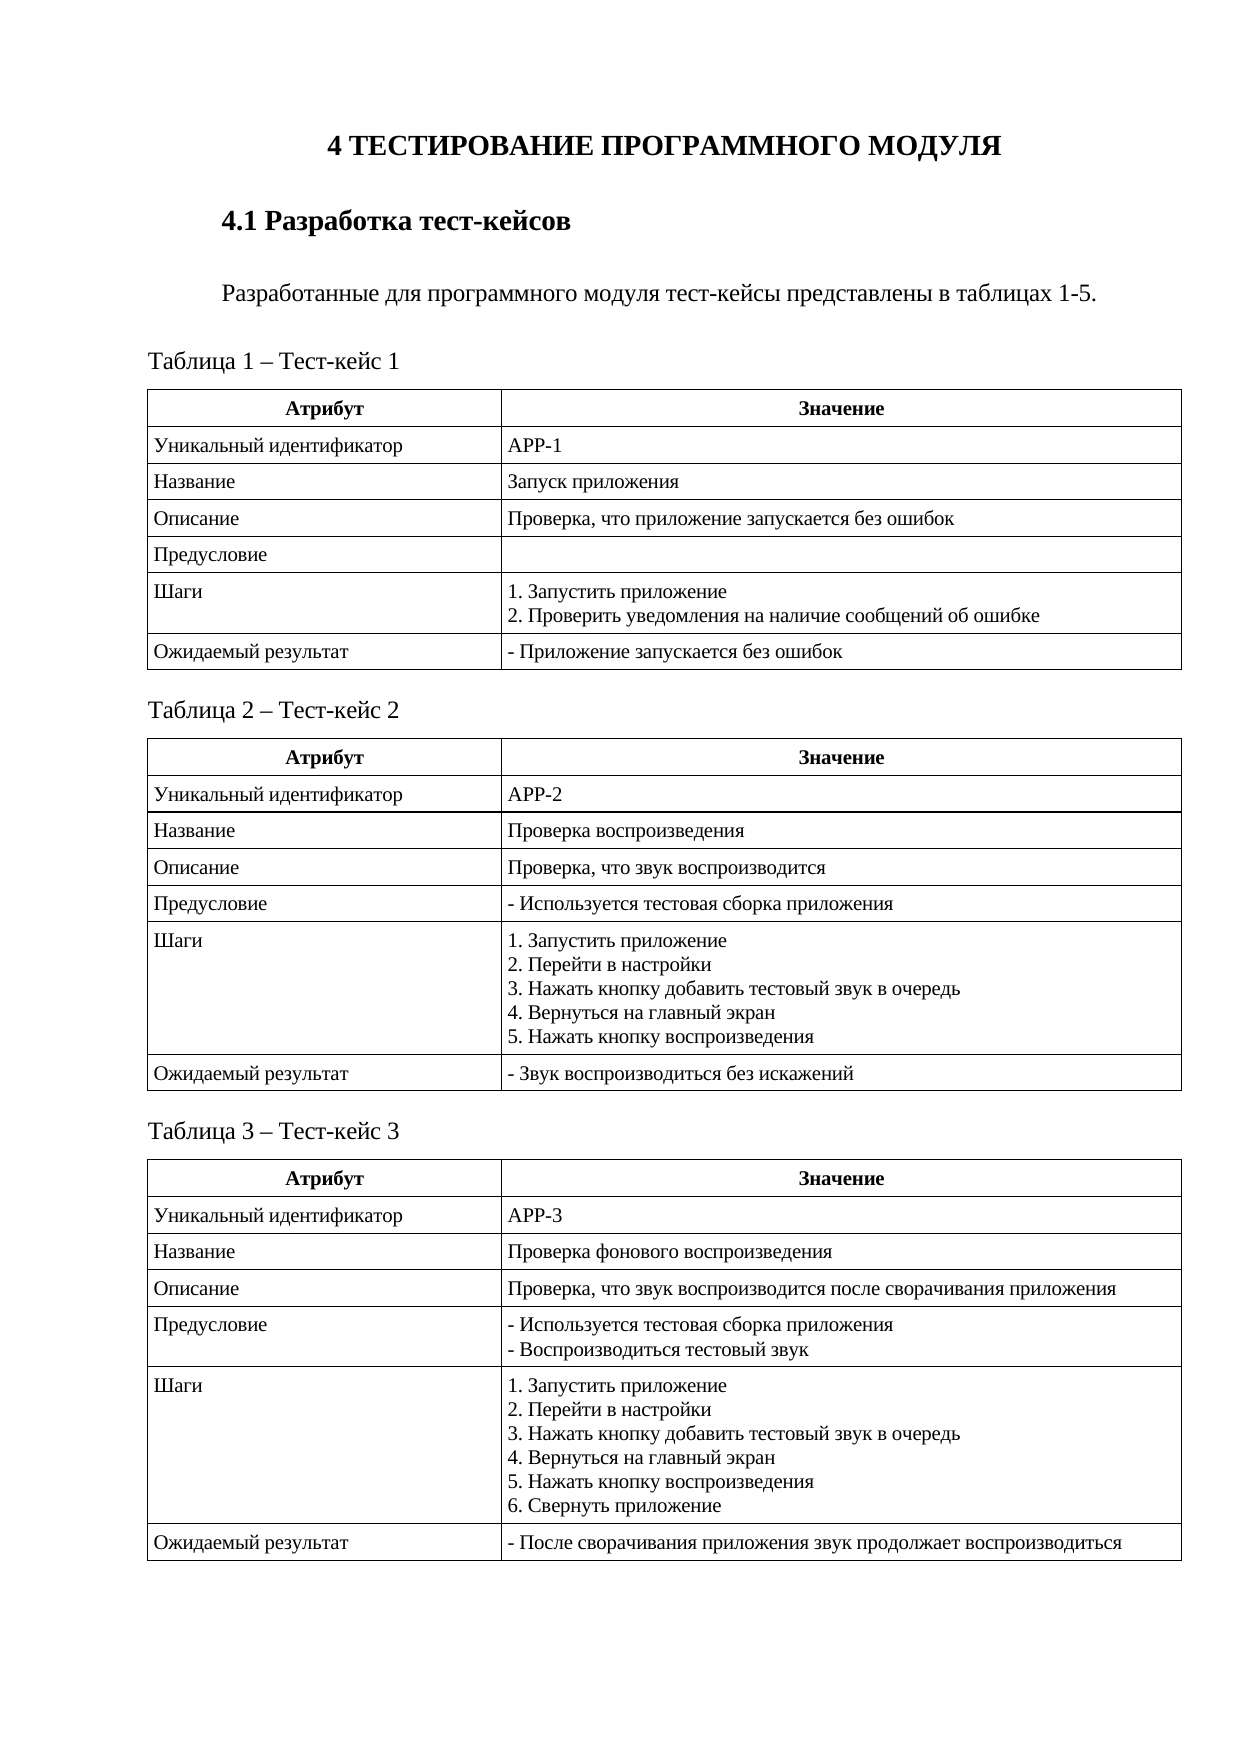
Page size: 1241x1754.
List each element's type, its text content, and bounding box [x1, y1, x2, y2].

table_cell Название [148, 813, 501, 848]
table_cell - Используется тестовая сборка приложения [502, 886, 1181, 921]
table_cell Ожидаемый результат [148, 1055, 501, 1090]
table_cell Шаги [148, 922, 501, 1054]
table_cell Проверка, что звук воспроизводится после сворачивания приложения [502, 1270, 1181, 1306]
table_cell 1. Запустить приложение 2. Перейти в настройки 3. Нажать кнопку добавить тестовый звук в очередь 4. Вернуться на главный экран 5. Нажать кнопку воспроизведения 6. Свернуть приложение [502, 1367, 1181, 1523]
table_header Атрибут [148, 1160, 501, 1196]
table_header Значение [502, 390, 1181, 426]
table_cell Уникальный идентификатор [148, 1197, 501, 1232]
table_cell Запуск приложения [502, 464, 1181, 499]
table_cell Ожидаемый результат [148, 1524, 501, 1560]
table_cell Шаги [148, 1367, 501, 1523]
table_cell APP-3 [502, 1197, 1181, 1232]
table_cell Название [148, 464, 501, 499]
table_cell Проверка, что звук воспроизводится [502, 849, 1181, 884]
text Таблица 2 – Тест-кейс 2 [148, 695, 1181, 724]
text Таблица 1 – Тест-кейс 1 [148, 346, 1181, 375]
table_cell Предусловие [148, 886, 501, 921]
table_cell Предусловие [148, 1307, 501, 1366]
table_cell APP-2 [502, 776, 1181, 811]
text Разработанные для программного модуля тест-кейсы представлены в таблицах 1-5. [148, 278, 1181, 307]
table_cell 1. Запустить приложение 2. Перейти в настройки 3. Нажать кнопку добавить тестовый звук в очередь 4. Вернуться на главный экран 5. Нажать кнопку воспроизведения [502, 922, 1181, 1054]
text Таблица 3 – Тест-кейс 3 [148, 1116, 1181, 1145]
table_cell Проверка воспроизведения [502, 813, 1181, 848]
table_cell 1. Запустить приложение 2. Проверить уведомления на наличие сообщений об ошибке [502, 573, 1181, 633]
table_header Атрибут [148, 739, 501, 775]
table_cell [502, 537, 1181, 572]
table_cell Название [148, 1234, 501, 1269]
table_cell Шаги [148, 573, 501, 633]
table_cell - После сворачивания приложения звук продолжает воспроизводиться [502, 1524, 1181, 1560]
table_cell - Используется тестовая сборка приложения - Воспроизводиться тестовый звук [502, 1307, 1181, 1366]
table_cell Описание [148, 1270, 501, 1306]
table_cell - Приложение запускается без ошибок [502, 634, 1181, 669]
table_header Значение [502, 739, 1181, 775]
table_cell Описание [148, 849, 501, 884]
subtitle 4.1 Разработка тест-кейсов [148, 203, 1181, 236]
table_cell Проверка, что приложение запускается без ошибок [502, 500, 1181, 536]
table_cell Ожидаемый результат [148, 634, 501, 669]
table_cell APP-1 [502, 427, 1181, 462]
table_header Значение [502, 1160, 1181, 1196]
table_cell Предусловие [148, 537, 501, 572]
table_cell Уникальный идентификатор [148, 776, 501, 811]
table_cell Уникальный идентификатор [148, 427, 501, 462]
table_cell Проверка фонового воспроизведения [502, 1234, 1181, 1269]
subtitle 4 Тестирование программного модуля [148, 128, 1181, 161]
table_header Атрибут [148, 390, 501, 426]
table_cell - Звук воспроизводиться без искажений [502, 1055, 1181, 1090]
table_cell Описание [148, 500, 501, 536]
